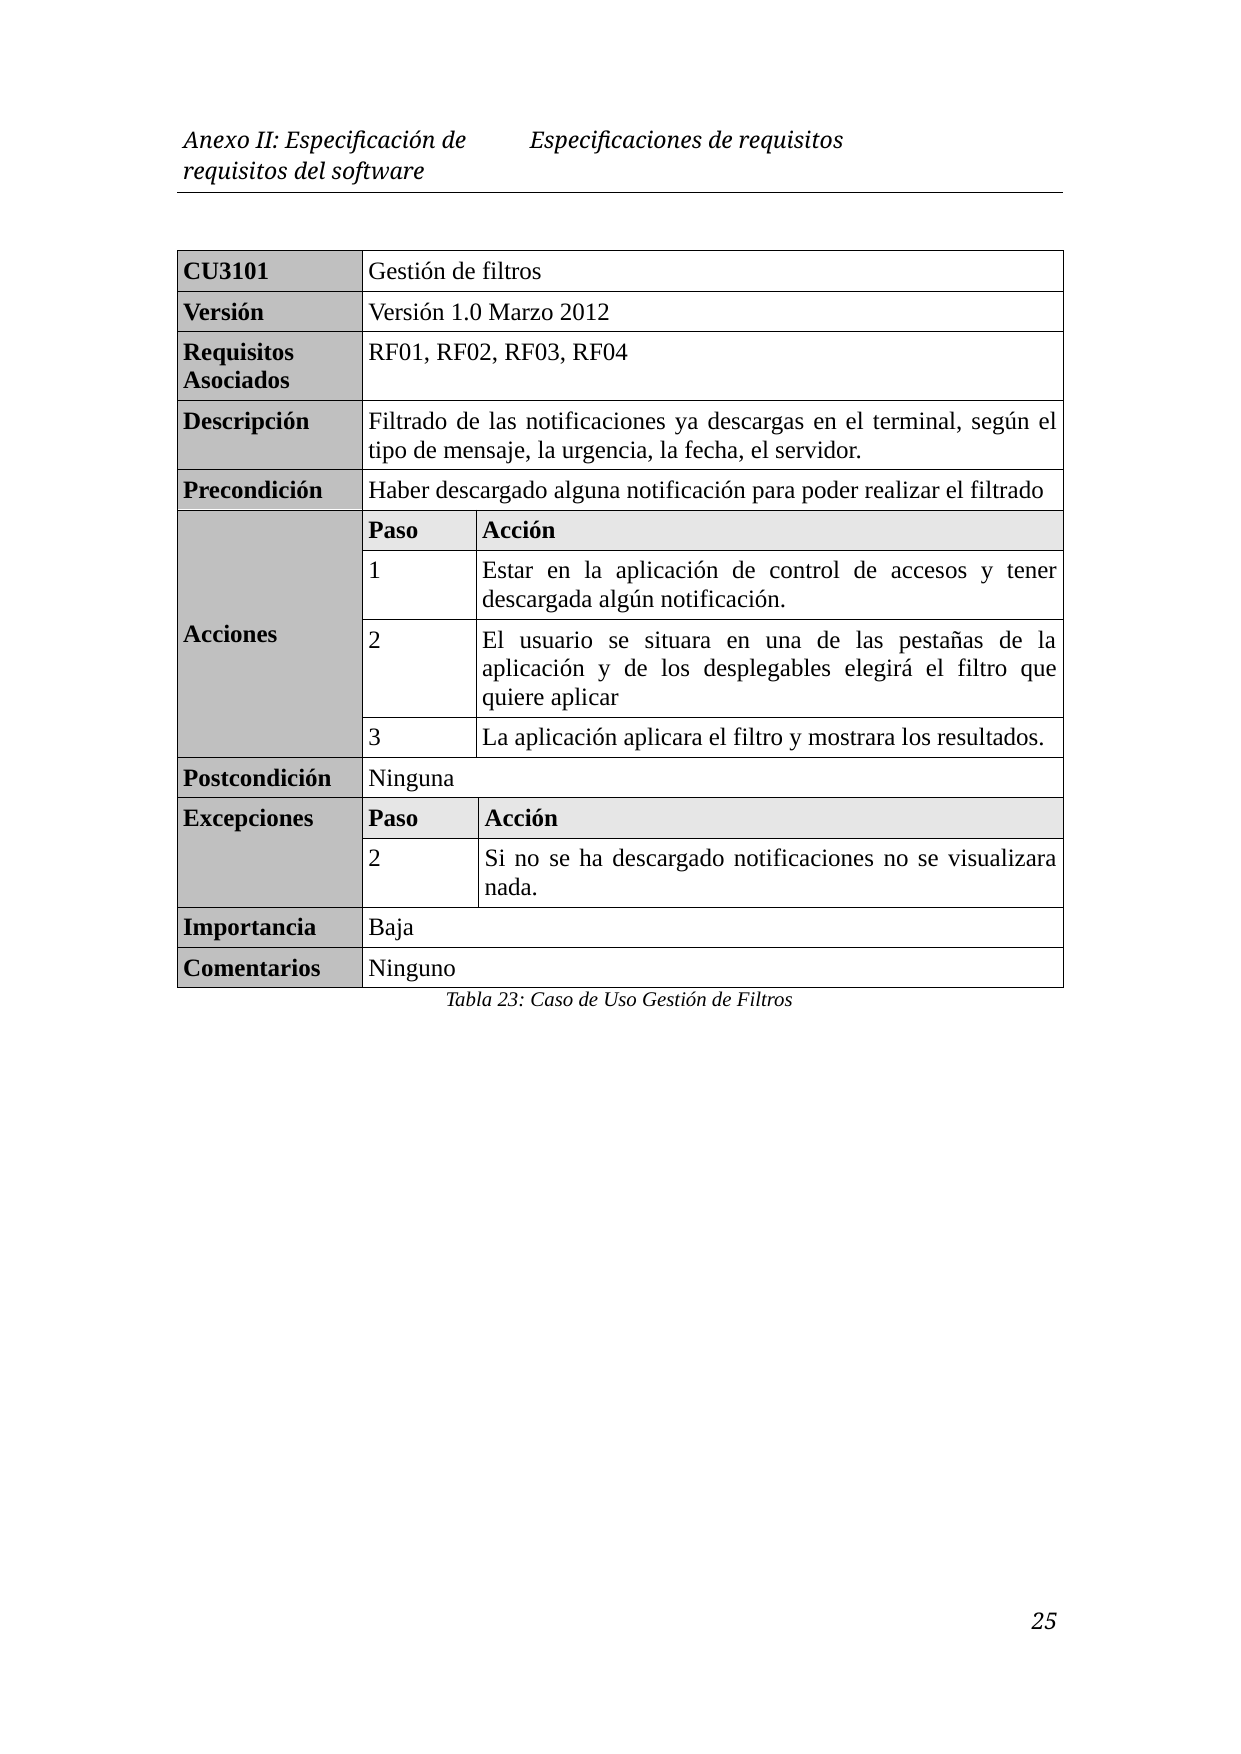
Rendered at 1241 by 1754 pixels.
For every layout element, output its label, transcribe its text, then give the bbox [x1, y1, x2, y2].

table_cell La aplicación aplicara el filtro y mostrara los resultados. [477, 718, 1063, 757]
table_cell Acción [479, 798, 1063, 838]
table_cell 2 [363, 839, 478, 907]
table_cell Excepciones [178, 798, 362, 907]
table_cell Requisitos Asociados [178, 332, 362, 400]
table_cell Paso [363, 798, 478, 838]
table_cell RF01, RF02, RF03, RF04 [363, 332, 1063, 400]
table_cell Haber descargado alguna notificación para poder realizar el filtrado [363, 470, 1063, 509]
table_cell Acciones [178, 511, 362, 757]
table_cell 2 [363, 620, 476, 717]
table_cell Ninguno [363, 948, 1063, 987]
table_cell Postcondición [178, 758, 362, 797]
table_cell Descripción [178, 401, 362, 469]
table_cell Comentarios [178, 948, 362, 987]
table_cell Importancia [178, 908, 362, 947]
table_cell Baja [363, 908, 1063, 947]
table_cell Versión [178, 292, 362, 331]
table_cell Precondición [178, 470, 362, 509]
table_cell Versión 1.0 Marzo 2012 [363, 292, 1063, 331]
table_cell Ninguna [363, 758, 1063, 797]
table_cell Estar en la aplicación de control de accesos y tener descargada algún notificación. [477, 551, 1063, 619]
table_cell El usuario se situara en una de las pestañas de la aplicación y de los desplegables elegirá el filtro que quiere aplicar [477, 620, 1063, 717]
table_cell Filtrado de las notificaciones ya descargas en el terminal, según el tipo de mensaje, la urgencia, la fecha, el servidor. [363, 401, 1063, 469]
table_cell Acción [477, 511, 1063, 550]
text Tabla 23: Caso de Uso Gestión de Filtros [177, 988, 1063, 1011]
table_cell 1 [363, 551, 476, 619]
table_header Gestión de filtros [363, 251, 1063, 291]
table_cell 3 [363, 718, 476, 757]
table_cell Si no se ha descargado notificaciones no se visualizara nada. [479, 839, 1063, 907]
table_header CU3101 [178, 251, 362, 291]
table_cell Paso [363, 511, 476, 550]
